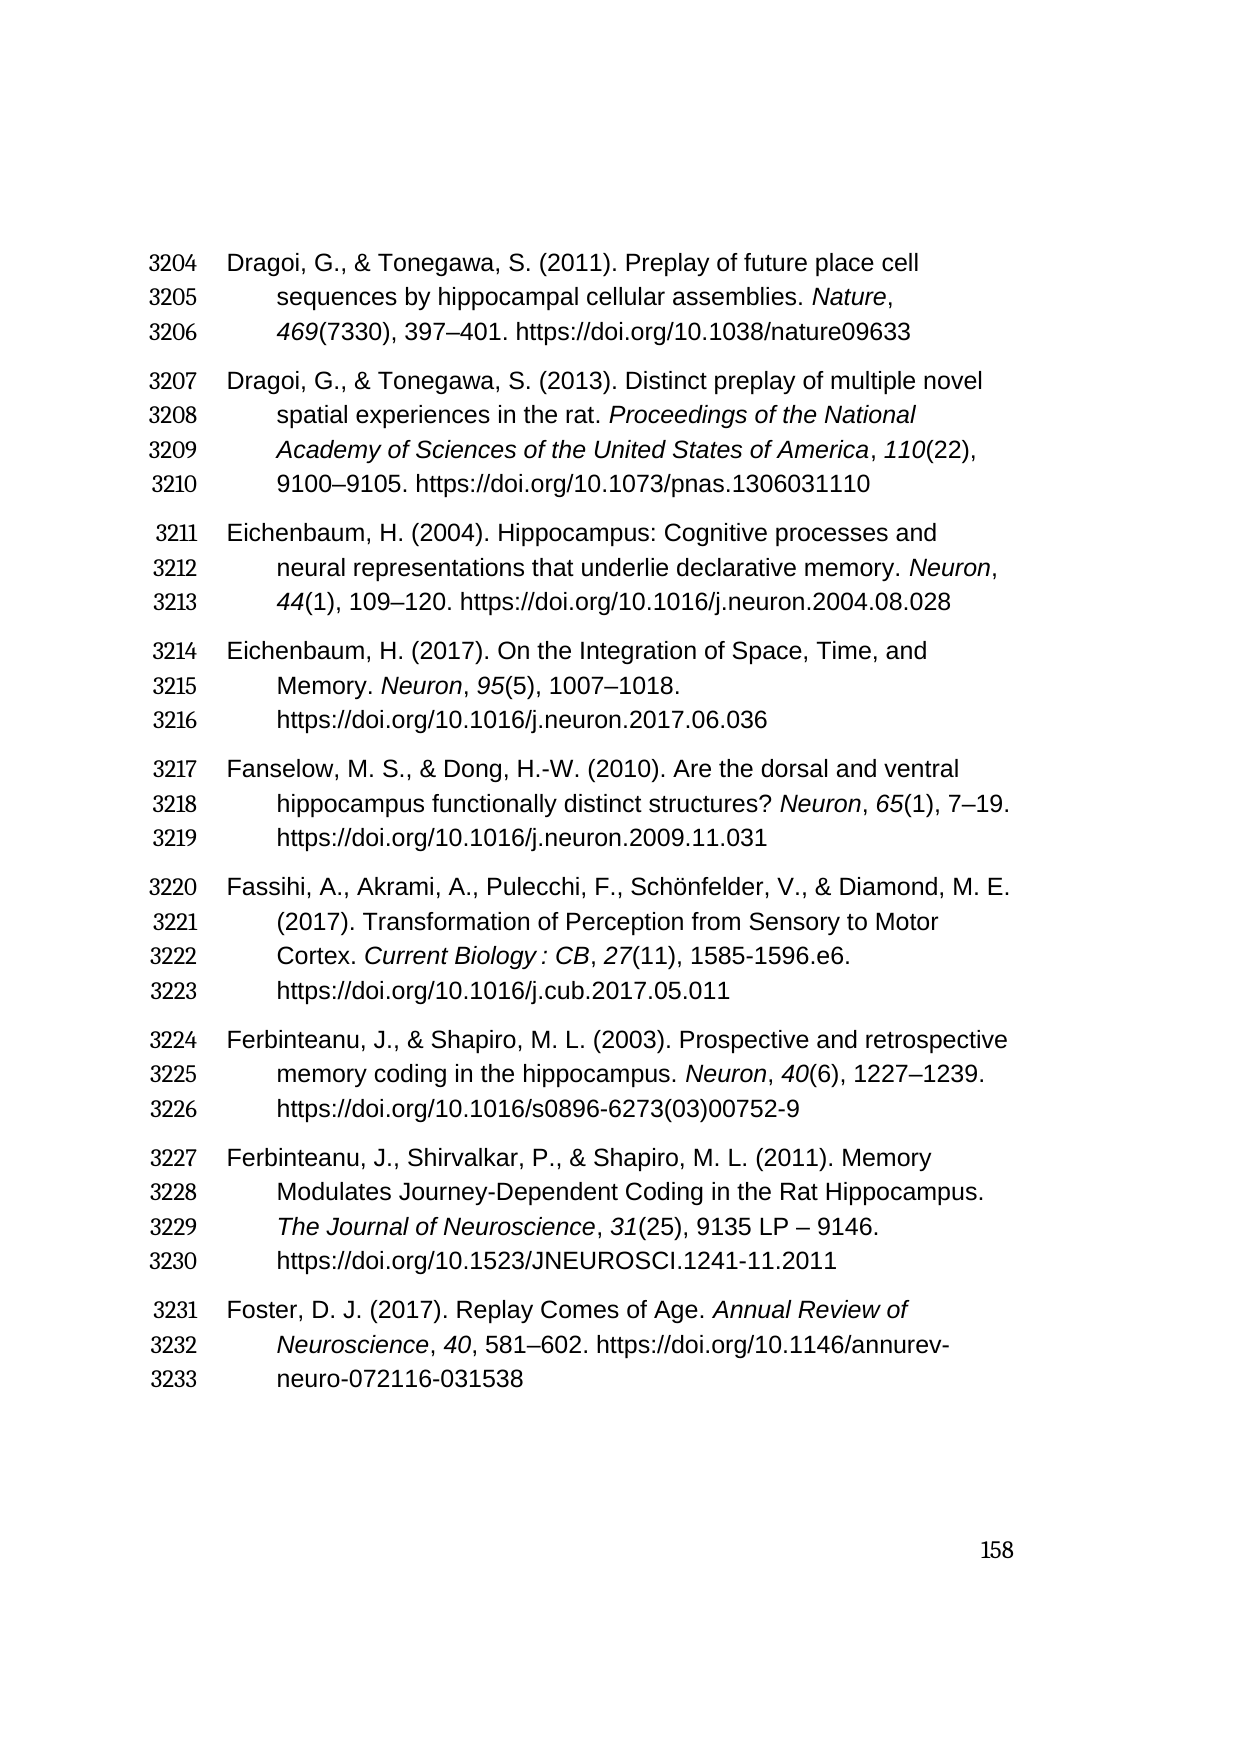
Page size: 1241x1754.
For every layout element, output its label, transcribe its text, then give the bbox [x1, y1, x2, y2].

text Eichenbaum, H. (2004). Hippocampus: Cognitive processes and neural representations that underlie declarative memory. Neuron, 44(1), 109–120. https://doi.org/10.1016/j.neuron.2004.08.028 [226, 518, 1014, 616]
text Eichenbaum, H. (2017). On the Integration of Space, Time, and Memory. Neuron, 95(5), 1007–1018. https://doi.org/10.1016/j.neuron.2017.06.036 [226, 636, 1014, 734]
text Ferbinteanu, J., & Shapiro, M. L. (2003). Prospective and retrospective memory coding in the hippocampus. Neuron, 40(6), 1227–1239. https://doi.org/10.1016/s0896-6273(03)00752-9 [226, 1025, 1014, 1122]
text Dragoi, G., & Tonegawa, S. (2013). Distinct preplay of multiple novel spatial experiences in the rat. Proceedings of the National Academy of Sciences of the United States of America, 110(22), 9100–9105. https://doi.org/10.1073/pnas.1306031110 [226, 366, 1014, 498]
text Dragoi, G., & Tonegawa, S. (2011). Preplay of future place cell sequences by hippocampal cellular assemblies. Nature, 469(7330), 397–401. https://doi.org/10.1038/nature09633 [226, 248, 1014, 345]
text Ferbinteanu, J., Shirvalkar, P., & Shapiro, M. L. (2011). Memory Modulates Journey-Dependent Coding in the Rat Hippocampus. The Journal of Neuroscience, 31(25), 9135 LP – 9146. https://doi.org/10.1523/JNEUROSCI.1241-11.2011 [226, 1143, 1014, 1275]
text Foster, D. J. (2017). Replay Comes of Age. Annual Review of Neuroscience, 40, 581–602. https://doi.org/10.1146/annurev-neuro-072116-031538 [226, 1295, 1014, 1393]
text Fanselow, M. S., & Dong, H.-W. (2010). Are the dorsal and ventral hippocampus functionally distinct structures? Neuron, 65(1), 7–19. https://doi.org/10.1016/j.neuron.2009.11.031 [226, 754, 1014, 852]
text Fassihi, A., Akrami, A., Pulecchi, F., Schönfelder, V., & Diamond, M. E. (2017). Transformation of Perception from Sensory to Motor Cortex. Current Biology : CB, 27(11), 1585-1596.e6. https://doi.org/10.1016/j.cub.2017.05.011 [226, 872, 1014, 1004]
